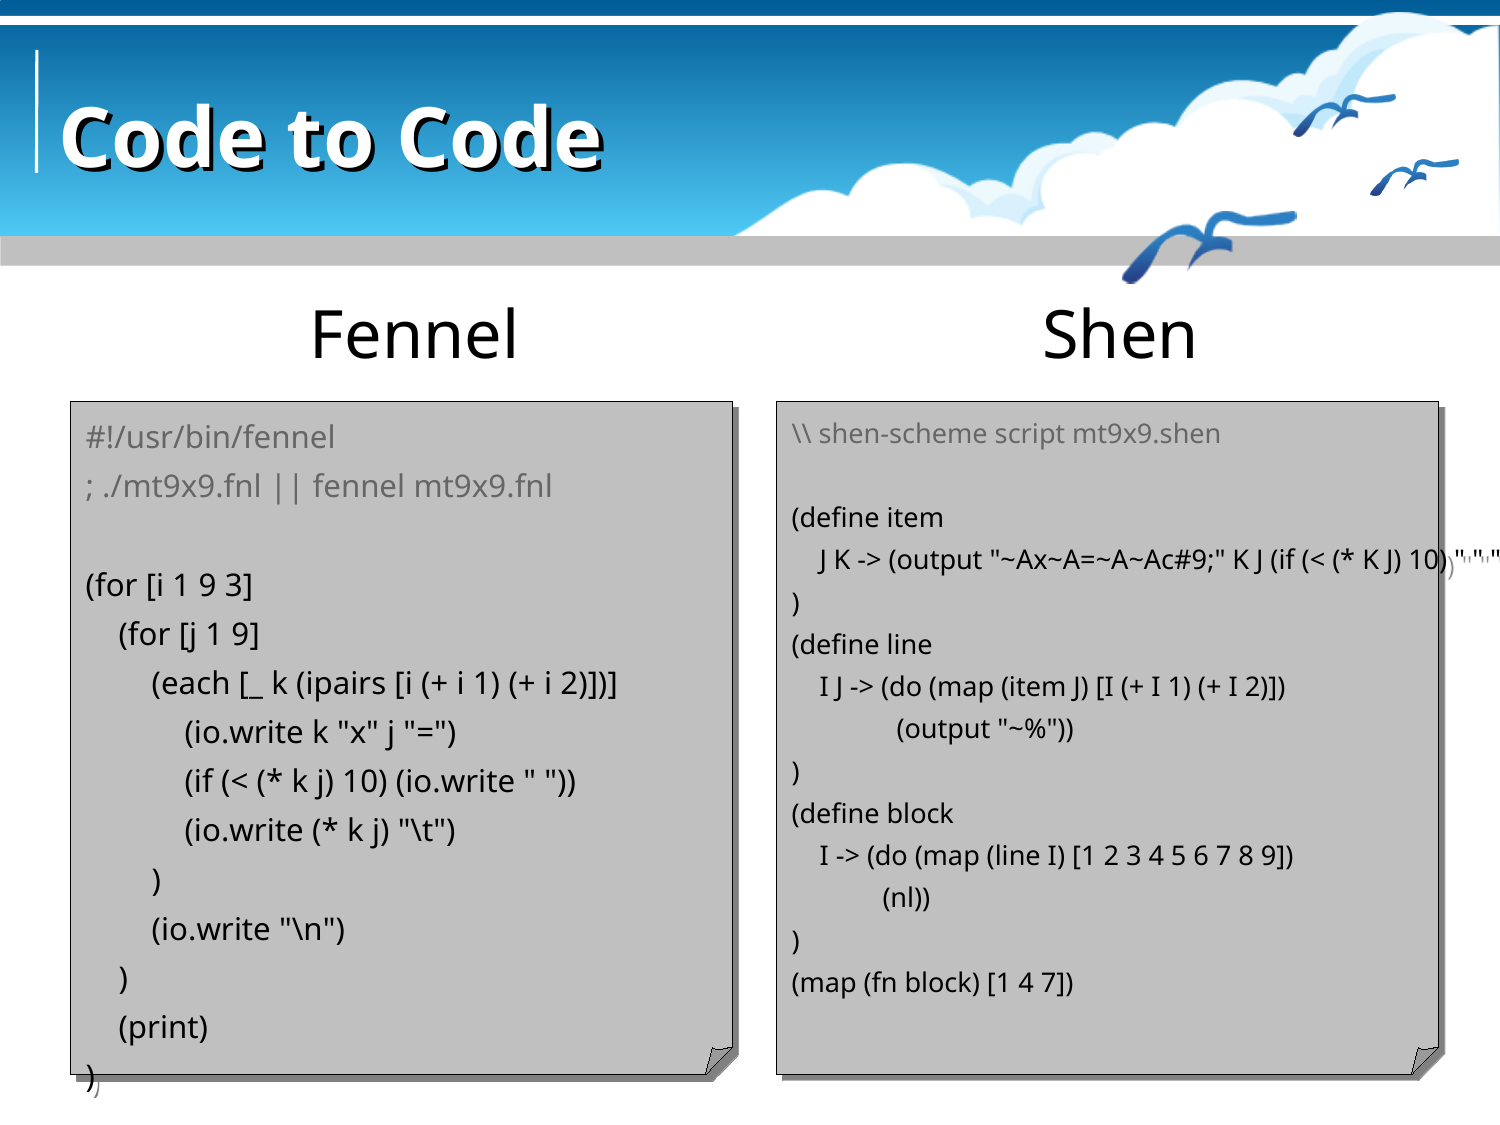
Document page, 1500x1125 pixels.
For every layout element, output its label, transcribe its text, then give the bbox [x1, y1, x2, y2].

text_box \\ shen-scheme script mt9x9.shen (define item J K -> (output "~Ax~A=~A~Ac#9;" K J (if (< (* K J) 10) " " "") (* K J)) ) (define line I J -> (do (map (item J) [I (+ I 1) (+ I 2)]) (output "~%")) ) (define block I -> (do (map (line I) [1 2 3 4 5 6 7 8 9]) (nl)) ) (map (fn block) [1 4 7]) [776, 401, 1439, 1075]
text_box Shen [1027, 283, 1241, 388]
picture [730, 12, 1500, 284]
text_box Fennel [295, 283, 579, 388]
text_box #!/usr/bin/fennel ; ./mt9x9.fnl || fennel mt9x9.fnl (for [i 1 9 3] (for [j 1 9] (each [_ k (ipairs [i (+ i 1) (+ i 2)])] (io.write k "x" j "=") (if (< (* k j) 10) (io.write " ")) (io.write (* k j) "\t") ) (io.write "\n") ) (print) ) [70, 401, 733, 1075]
title Code to Code [59, 86, 1465, 186]
